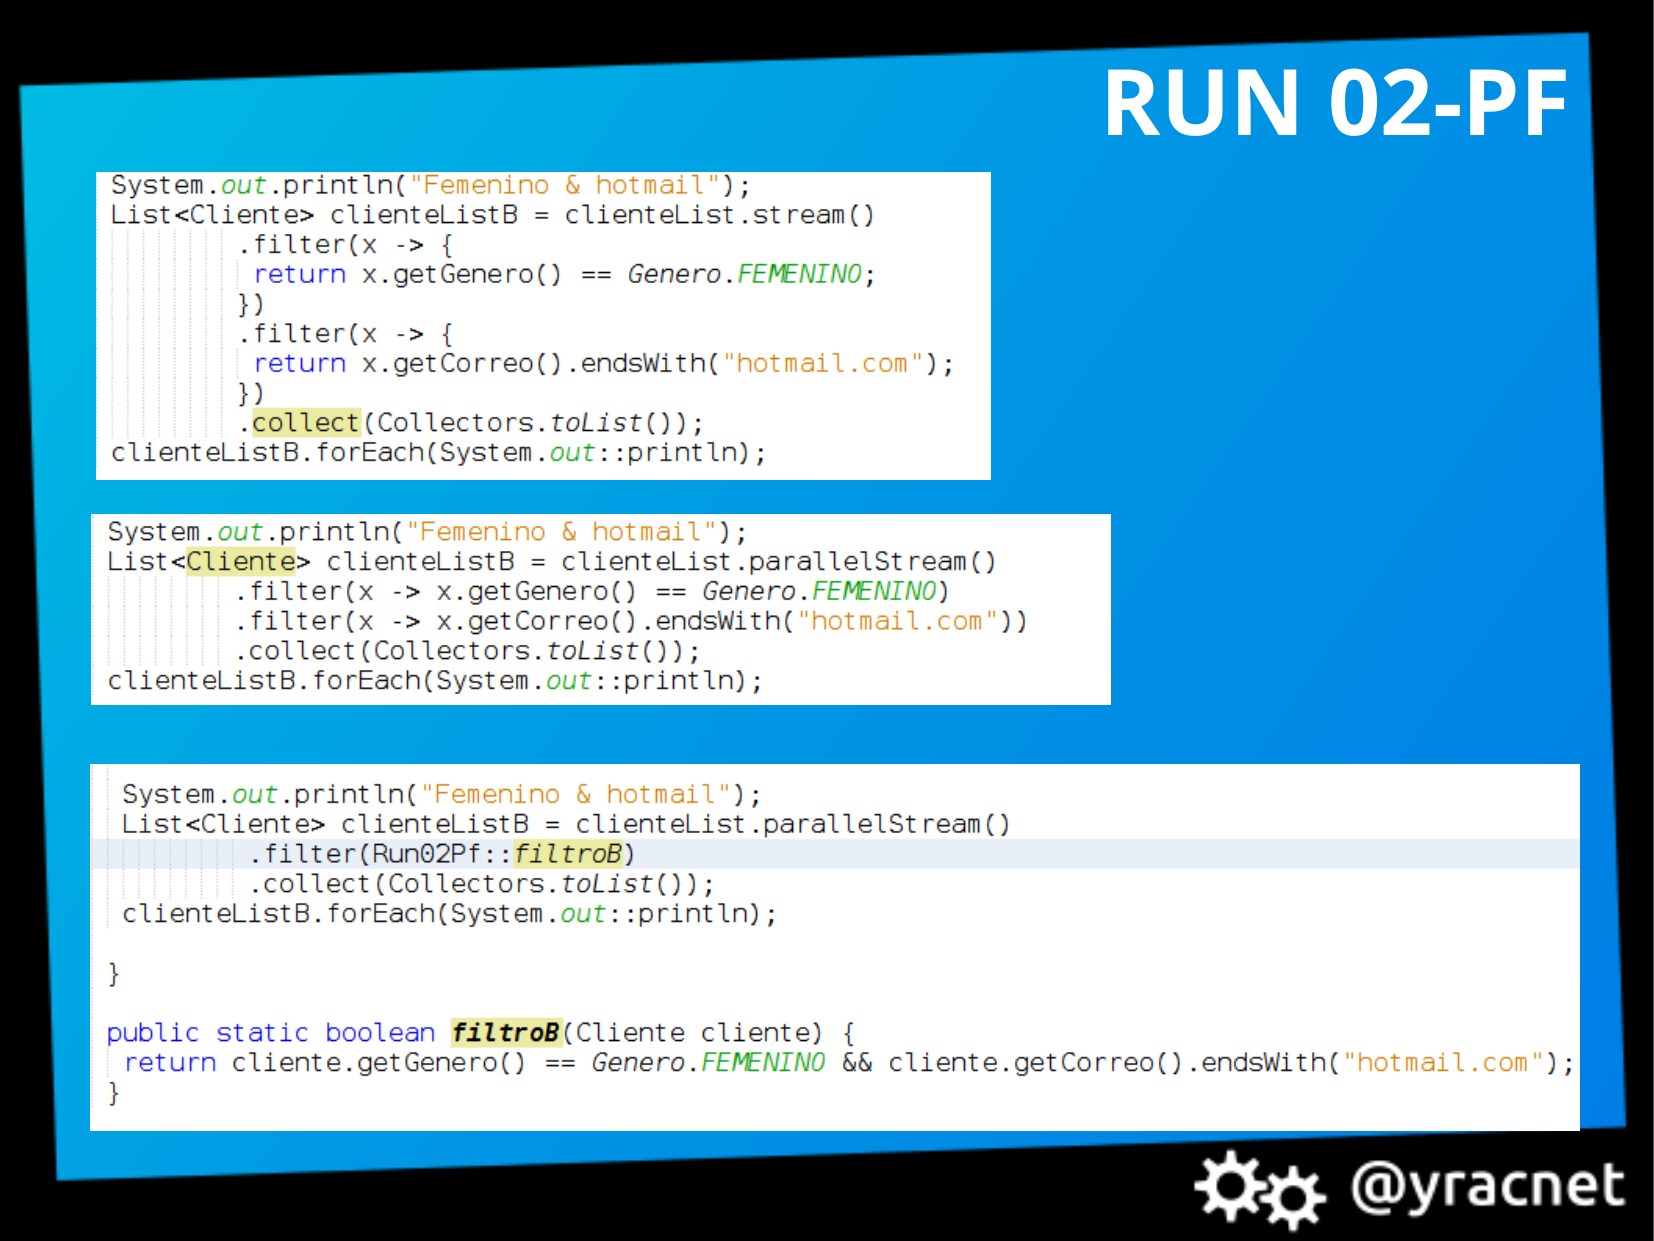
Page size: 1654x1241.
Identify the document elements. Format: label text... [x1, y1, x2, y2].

title RUN 02-PF [82, 34, 1571, 165]
picture [0, 0, 1654, 1241]
